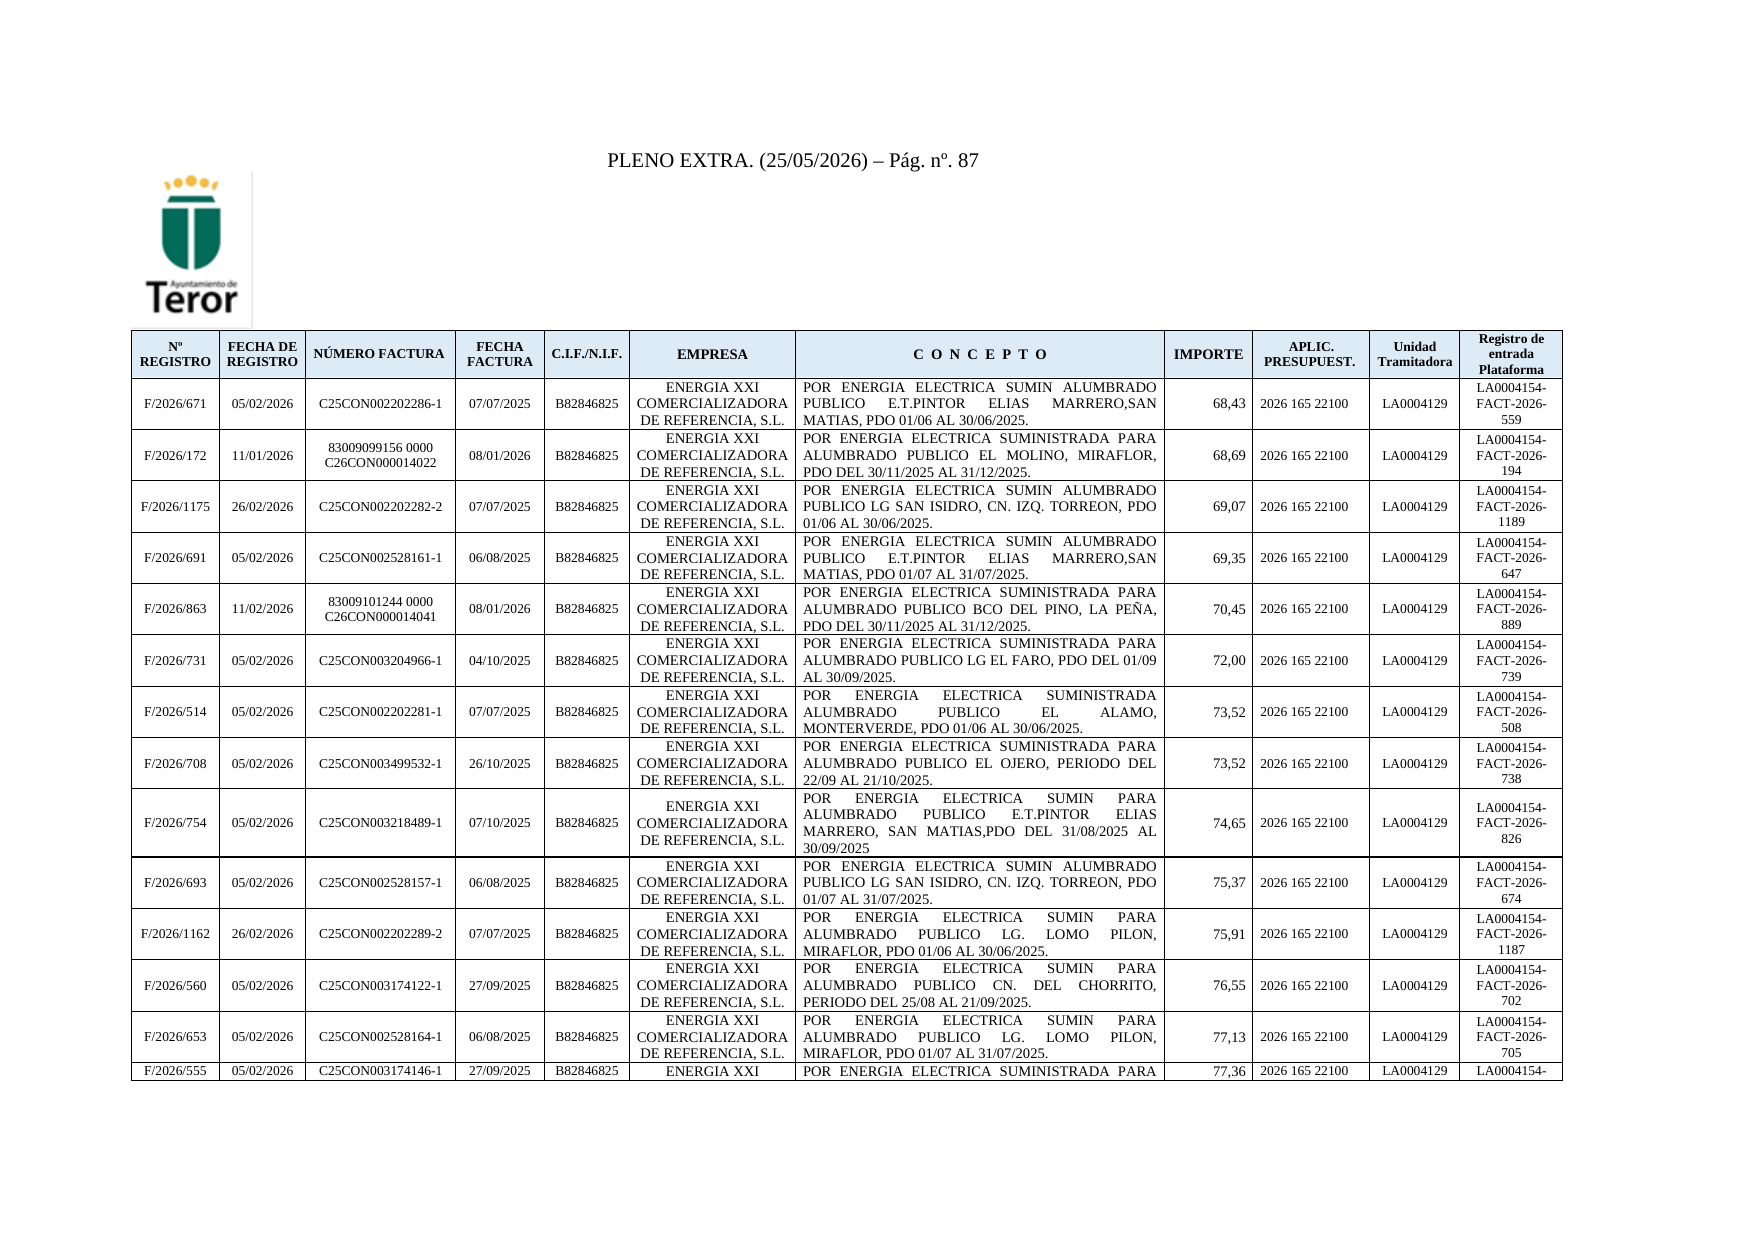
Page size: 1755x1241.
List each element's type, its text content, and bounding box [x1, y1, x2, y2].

table_cell B82846825 [545, 584, 629, 634]
table_cell 69,07 [1165, 481, 1252, 532]
table_cell LA0004129 [1370, 1012, 1459, 1062]
table_cell 08/01/2026 [456, 430, 544, 480]
table_cell 68,43 [1165, 379, 1252, 429]
table_cell F/2026/691 [132, 533, 219, 583]
table_cell C25CON003174122-1 [306, 960, 455, 1011]
table_cell LA0004154-FACT-2026-702 [1460, 960, 1562, 1011]
table_cell LA0004154-FACT-2026-194 [1460, 430, 1562, 480]
table_cell POR ENERGIA ELECTRICA SUMIN PARA ALUMBRADO PUBLICO E.T.PINTOR ELIAS MARRERO, SAN MATIAS,PDO DEL 31/08/2025 AL 30/09/2025 [796, 789, 1164, 856]
table_cell 2026 165 22100 [1253, 789, 1369, 856]
table_cell C25CON002202289-2 [306, 909, 455, 959]
table_cell B82846825 [545, 481, 629, 532]
table_cell POR ENERGIA ELECTRICA SUMIN PARA ALUMBRADO PUBLICO CN. DEL CHORRITO, PERIODO DEL 25/08 AL 21/09/2025. [796, 960, 1164, 1011]
table_cell 05/02/2026 [220, 789, 305, 856]
table_cell F/2026/863 [132, 584, 219, 634]
table_cell 77,13 [1165, 1012, 1252, 1062]
table_cell F/2026/1162 [132, 909, 219, 959]
table_cell B82846825 [545, 909, 629, 959]
table_cell LA0004129 [1370, 687, 1459, 737]
table_cell LA0004154-FACT-2026-1189 [1460, 481, 1562, 532]
table_cell LA0004154-FACT-2026-508 [1460, 687, 1562, 737]
table_header C.I.F./N.I.F. [545, 331, 629, 377]
table_cell B82846825 [545, 960, 629, 1011]
table_cell ENERGIA XXI COMERCIALIZADORA DE REFERENCIA, S.L. [630, 789, 795, 856]
table_cell POR ENERGIA ELECTRICA SUMIN PARA ALUMBRADO PUBLICO LG. LOMO PILON, MIRAFLOR, PDO 01/07 AL 31/07/2025. [796, 1012, 1164, 1062]
table_cell ENERGIA XXI COMERCIALIZADORA DE REFERENCIA, S.L. [630, 635, 795, 686]
table_cell ENERGIA XXI COMERCIALIZADORA DE REFERENCIA, S.L. [630, 481, 795, 532]
table_cell 76,55 [1165, 960, 1252, 1011]
table_cell 2026 165 22100 [1253, 1063, 1369, 1080]
table_cell 2026 165 22100 [1253, 430, 1369, 480]
table_cell 05/02/2026 [220, 858, 305, 908]
table_cell LA0004129 [1370, 789, 1459, 856]
table_cell F/2026/708 [132, 738, 219, 788]
table_cell B82846825 [545, 1063, 629, 1080]
table_cell 05/02/2026 [220, 1012, 305, 1062]
table_cell F/2026/555 [132, 1063, 219, 1080]
table_cell POR ENERGIA ELECTRICA SUMINISTRADA PARA [796, 1063, 1164, 1080]
table_cell 70,45 [1165, 584, 1252, 634]
table_cell ENERGIA XXI COMERCIALIZADORA DE REFERENCIA, S.L. [630, 533, 795, 583]
table_cell 2026 165 22100 [1253, 584, 1369, 634]
table_header Registro de entrada Plataforma [1460, 331, 1562, 377]
table_cell POR ENERGIA ELECTRICA SUMINISTRADA PARA ALUMBRADO PUBLICO LG EL FARO, PDO DEL 01/09 AL 30/09/2025. [796, 635, 1164, 686]
table_cell ENERGIA XXI COMERCIALIZADORA DE REFERENCIA, S.L. [630, 1012, 795, 1062]
table_cell LA0004154- [1460, 1063, 1562, 1080]
table_cell LA0004154-FACT-2026-1187 [1460, 909, 1562, 959]
table_cell 07/07/2025 [456, 481, 544, 532]
table_header EMPRESA [630, 331, 795, 377]
table_header C O N C E P T O [796, 331, 1164, 377]
table_cell ENERGIA XXI COMERCIALIZADORA DE REFERENCIA, S.L. [630, 584, 795, 634]
table_cell B82846825 [545, 635, 629, 686]
table_cell LA0004129 [1370, 738, 1459, 788]
table_cell LA0004129 [1370, 533, 1459, 583]
table_cell C25CON002202282-2 [306, 481, 455, 532]
table_cell POR ENERGIA ELECTRICA SUMIN ALUMBRADO PUBLICO LG SAN ISIDRO, CN. IZQ. TORREON, PDO 01/06 AL 30/06/2025. [796, 481, 1164, 532]
table_cell LA0004154-FACT-2026-826 [1460, 789, 1562, 856]
table_cell LA0004129 [1370, 858, 1459, 908]
table_header FECHA FACTURA [456, 331, 544, 377]
table_header Nº REGISTRO [132, 331, 219, 377]
table_cell LA0004129 [1370, 584, 1459, 634]
table_cell 2026 165 22100 [1253, 379, 1369, 429]
table_cell B82846825 [545, 1012, 629, 1062]
table_cell ENERGIA XXI COMERCIALIZADORA DE REFERENCIA, S.L. [630, 960, 795, 1011]
table_cell F/2026/653 [132, 1012, 219, 1062]
table_cell ENERGIA XXI COMERCIALIZADORA DE REFERENCIA, S.L. [630, 738, 795, 788]
table_cell ENERGIA XXI COMERCIALIZADORA DE REFERENCIA, S.L. [630, 379, 795, 429]
table_cell LA0004129 [1370, 1063, 1459, 1080]
table_cell F/2026/172 [132, 430, 219, 480]
table_cell 05/02/2026 [220, 379, 305, 429]
table_cell LA0004154-FACT-2026-647 [1460, 533, 1562, 583]
table_cell 05/02/2026 [220, 533, 305, 583]
table_cell F/2026/731 [132, 635, 219, 686]
table_cell 2026 165 22100 [1253, 909, 1369, 959]
table_cell 05/02/2026 [220, 687, 305, 737]
table_cell 2026 165 22100 [1253, 533, 1369, 583]
table_header IMPORTE [1165, 331, 1252, 377]
table_cell 75,91 [1165, 909, 1252, 959]
table_cell 2026 165 22100 [1253, 635, 1369, 686]
table_cell POR ENERGIA ELECTRICA SUMIN ALUMBRADO PUBLICO E.T.PINTOR ELIAS MARRERO,SAN MATIAS, PDO 01/07 AL 31/07/2025. [796, 533, 1164, 583]
table_cell B82846825 [545, 430, 629, 480]
table_cell LA0004129 [1370, 481, 1459, 532]
table_cell B82846825 [545, 858, 629, 908]
table_cell C25CON003499532-1 [306, 738, 455, 788]
table_cell LA0004129 [1370, 960, 1459, 1011]
table_cell LA0004154-FACT-2026-889 [1460, 584, 1562, 634]
table_cell F/2026/754 [132, 789, 219, 856]
table_cell B82846825 [545, 533, 629, 583]
table_cell F/2026/671 [132, 379, 219, 429]
table_cell B82846825 [545, 687, 629, 737]
table_cell LA0004129 [1370, 430, 1459, 480]
table_cell LA0004154-FACT-2026-559 [1460, 379, 1562, 429]
table_cell LA0004129 [1370, 635, 1459, 686]
table_cell 75,37 [1165, 858, 1252, 908]
table_cell 83009101244 0000 C26CON000014041 [306, 584, 455, 634]
table_cell F/2026/514 [132, 687, 219, 737]
table_cell 26/02/2026 [220, 909, 305, 959]
table_cell LA0004129 [1370, 909, 1459, 959]
table_cell 05/02/2026 [220, 738, 305, 788]
table_cell 05/02/2026 [220, 635, 305, 686]
table_cell 06/08/2025 [456, 533, 544, 583]
table_cell ENERGIA XXI COMERCIALIZADORA DE REFERENCIA, S.L. [630, 909, 795, 959]
table_cell C25CON002202286-1 [306, 379, 455, 429]
table_cell 2026 165 22100 [1253, 960, 1369, 1011]
table_cell 2026 165 22100 [1253, 481, 1369, 532]
table_cell 2026 165 22100 [1253, 687, 1369, 737]
table_cell POR ENERGIA ELECTRICA SUMINISTRADA PARA ALUMBRADO PUBLICO BCO DEL PINO, LA PEÑA, PDO DEL 30/11/2025 AL 31/12/2025. [796, 584, 1164, 634]
table_cell 2026 165 22100 [1253, 738, 1369, 788]
table_cell LA0004129 [1370, 379, 1459, 429]
table_cell POR ENERGIA ELECTRICA SUMINISTRADA PARA ALUMBRADO PUBLICO EL MOLINO, MIRAFLOR, PDO DEL 30/11/2025 AL 31/12/2025. [796, 430, 1164, 480]
table_cell ENERGIA XXI COMERCIALIZADORA DE REFERENCIA, S.L. [630, 858, 795, 908]
table_cell 2026 165 22100 [1253, 858, 1369, 908]
table_cell 27/09/2025 [456, 960, 544, 1011]
table_cell 07/07/2025 [456, 379, 544, 429]
table_cell C25CON003218489-1 [306, 789, 455, 856]
table_header FECHA DE REGISTRO [220, 331, 305, 377]
table_cell C25CON003204966-1 [306, 635, 455, 686]
table_cell LA0004154-FACT-2026-674 [1460, 858, 1562, 908]
table_cell B82846825 [545, 789, 629, 856]
table_cell 68,69 [1165, 430, 1252, 480]
table_cell C25CON003174146-1 [306, 1063, 455, 1080]
table_cell 07/10/2025 [456, 789, 544, 856]
table_cell 07/07/2025 [456, 687, 544, 737]
table_cell 05/02/2026 [220, 1063, 305, 1080]
table_header Unidad Tramitadora [1370, 331, 1459, 377]
table_header NÚMERO FACTURA [306, 331, 455, 377]
table_cell 73,52 [1165, 738, 1252, 788]
table_cell 06/08/2025 [456, 858, 544, 908]
table_cell POR ENERGIA ELECTRICA SUMINISTRADA ALUMBRADO PUBLICO EL ALAMO, MONTERVERDE, PDO 01/06 AL 30/06/2025. [796, 687, 1164, 737]
table_cell 27/09/2025 [456, 1063, 544, 1080]
table_cell 77,36 [1165, 1063, 1252, 1080]
table_cell 11/02/2026 [220, 584, 305, 634]
table_cell ENERGIA XXI COMERCIALIZADORA DE REFERENCIA, S.L. [630, 430, 795, 480]
table_cell F/2026/693 [132, 858, 219, 908]
table_cell LA0004154-FACT-2026-739 [1460, 635, 1562, 686]
table_cell C25CON002528157-1 [306, 858, 455, 908]
table_cell POR ENERGIA ELECTRICA SUMIN ALUMBRADO PUBLICO LG SAN ISIDRO, CN. IZQ. TORREON, PDO 01/07 AL 31/07/2025. [796, 858, 1164, 908]
table_cell POR ENERGIA ELECTRICA SUMIN PARA ALUMBRADO PUBLICO LG. LOMO PILON, MIRAFLOR, PDO 01/06 AL 30/06/2025. [796, 909, 1164, 959]
table_cell 04/10/2025 [456, 635, 544, 686]
table_cell 26/10/2025 [456, 738, 544, 788]
table_cell POR ENERGIA ELECTRICA SUMIN ALUMBRADO PUBLICO E.T.PINTOR ELIAS MARRERO,SAN MATIAS, PDO 01/06 AL 30/06/2025. [796, 379, 1164, 429]
table_cell 69,35 [1165, 533, 1252, 583]
table_cell 06/08/2025 [456, 1012, 544, 1062]
table_cell C25CON002202281-1 [306, 687, 455, 737]
table_cell 2026 165 22100 [1253, 1012, 1369, 1062]
table_cell ENERGIA XXI [630, 1063, 795, 1080]
table_cell 08/01/2026 [456, 584, 544, 634]
table_cell B82846825 [545, 738, 629, 788]
table_cell 74,65 [1165, 789, 1252, 856]
table_cell 05/02/2026 [220, 960, 305, 1011]
table_cell F/2026/560 [132, 960, 219, 1011]
table_cell 07/07/2025 [456, 909, 544, 959]
table_cell F/2026/1175 [132, 481, 219, 532]
table_cell 26/02/2026 [220, 481, 305, 532]
table_cell POR ENERGIA ELECTRICA SUMINISTRADA PARA ALUMBRADO PUBLICO EL OJERO, PERIODO DEL 22/09 AL 21/10/2025. [796, 738, 1164, 788]
table_cell 83009099156 0000 C26CON000014022 [306, 430, 455, 480]
table_cell LA0004154-FACT-2026-738 [1460, 738, 1562, 788]
table_cell 11/01/2026 [220, 430, 305, 480]
table_header APLIC. PRESUPUEST. [1253, 331, 1369, 377]
table_cell 72,00 [1165, 635, 1252, 686]
table_cell LA0004154-FACT-2026-705 [1460, 1012, 1562, 1062]
table_cell C25CON002528164-1 [306, 1012, 455, 1062]
table_cell 73,52 [1165, 687, 1252, 737]
table_cell C25CON002528161-1 [306, 533, 455, 583]
table_cell B82846825 [545, 379, 629, 429]
table_cell ENERGIA XXI COMERCIALIZADORA DE REFERENCIA, S.L. [630, 687, 795, 737]
